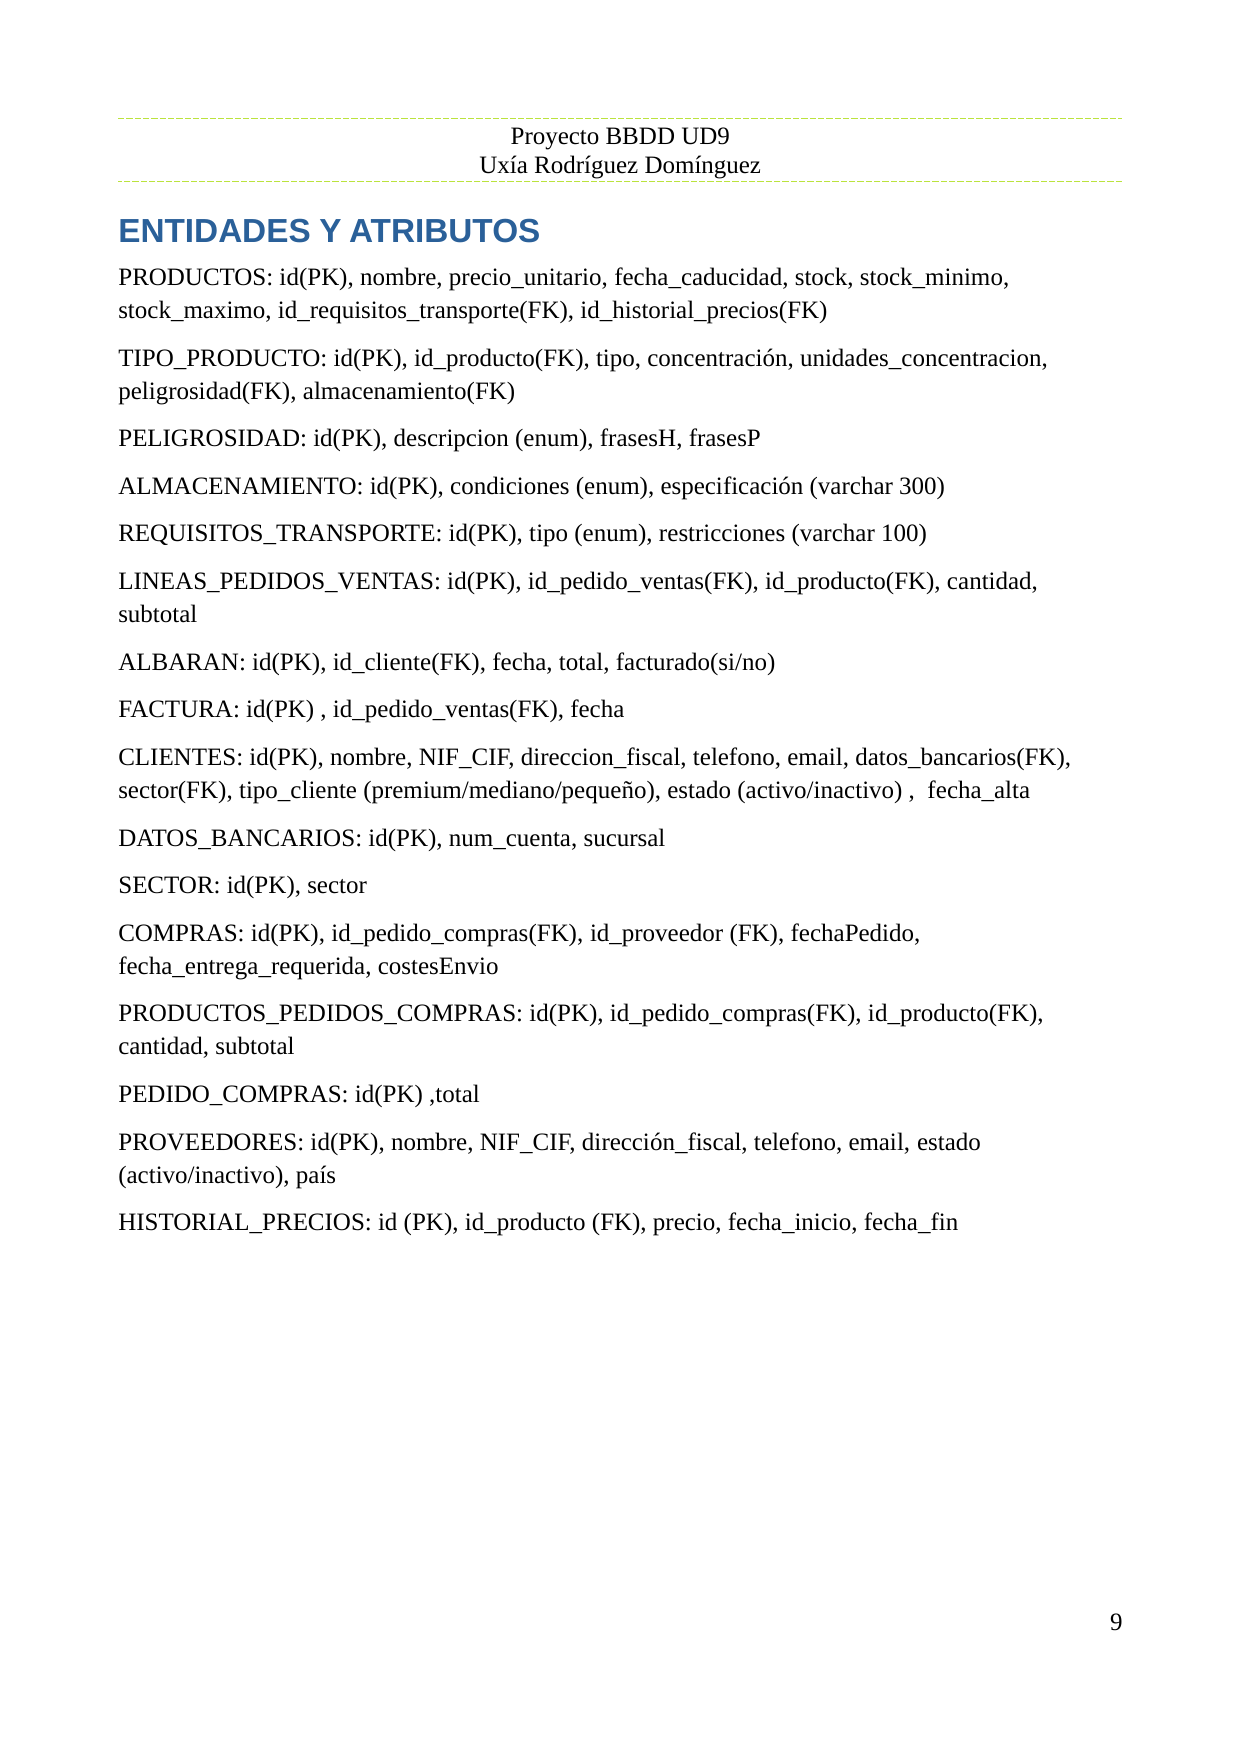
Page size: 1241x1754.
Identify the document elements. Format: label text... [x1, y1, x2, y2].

text REQUISITOS_TRANSPORTE: id(PK), tipo (enum), restricciones (varchar 100) [118, 518, 1122, 547]
subtitle ENTIDADES Y ATRIBUTOS [118, 211, 1122, 249]
text CLIENTES: id(PK), nombre, NIF_CIF, direccion_fiscal, telefono, email, datos_bancarios(FK), sector(FK), tipo_cliente (premium/mediano/pequeño), estado (activo/inactivo) , fecha_alta [118, 742, 1122, 804]
text PELIGROSIDAD: id(PK), descripcion (enum), frasesH, frasesP [118, 423, 1122, 452]
text ALBARAN: id(PK), id_cliente(FK), fecha, total, facturado(si/no) [118, 647, 1122, 676]
text FACTURA: id(PK) , id_pedido_ventas(FK), fecha [118, 694, 1122, 723]
text SECTOR: id(PK), sector [118, 870, 1122, 899]
text PRODUCTOS_PEDIDOS_COMPRAS: id(PK), id_pedido_compras(FK), id_producto(FK), cantidad, subtotal [118, 998, 1122, 1060]
text LINEAS_PEDIDOS_VENTAS: id(PK), id_pedido_ventas(FK), id_producto(FK), cantidad, subtotal [118, 566, 1122, 628]
text PEDIDO_COMPRAS: id(PK) ,total [118, 1079, 1122, 1108]
text PRODUCTOS: id(PK), nombre, precio_unitario, fecha_caducidad, stock, stock_minimo, stock_maximo, id_requisitos_transporte(FK), id_historial_precios(FK) [118, 262, 1122, 324]
text ALMACENAMIENTO: id(PK), condiciones (enum), especificación (varchar 300) [118, 471, 1122, 500]
text COMPRAS: id(PK), id_pedido_compras(FK), id_proveedor (FK), fechaPedido, fecha_entrega_requerida, costesEnvio [118, 918, 1122, 979]
text HISTORIAL_PRECIOS: id (PK), id_producto (FK), precio, fecha_inicio, fecha_fin [118, 1207, 1122, 1236]
text TIPO_PRODUCTO: id(PK), id_producto(FK), tipo, concentración, unidades_concentracion, peligrosidad(FK), almacenamiento(FK) [118, 343, 1122, 404]
text PROVEEDORES: id(PK), nombre, NIF_CIF, dirección_fiscal, telefono, email, estado (activo/inactivo), país [118, 1127, 1122, 1188]
text DATOS_BANCARIOS: id(PK), num_cuenta, sucursal [118, 823, 1122, 851]
